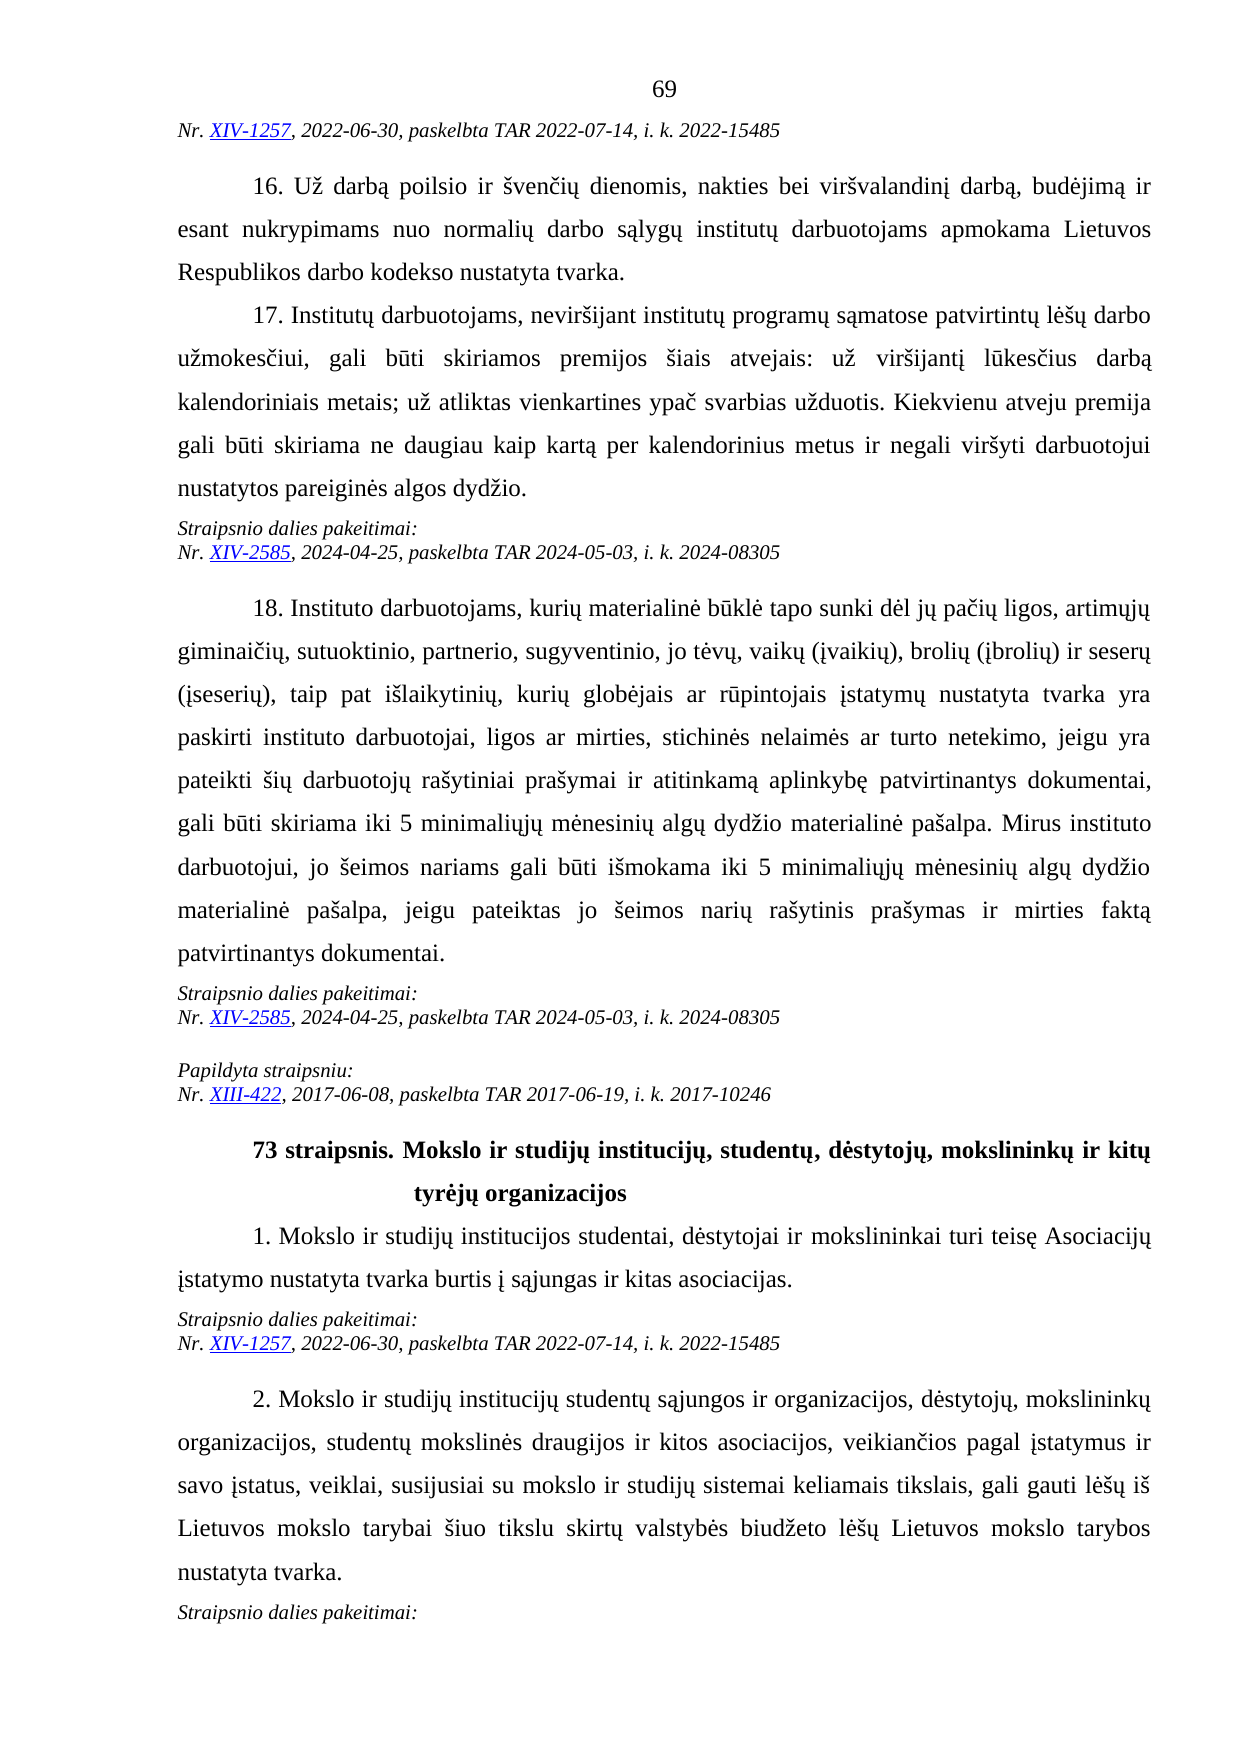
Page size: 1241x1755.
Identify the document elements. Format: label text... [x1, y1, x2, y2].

text Straipsnio dalies pakeitimai: [177, 1600, 1152, 1624]
text Nr. XIII-422, 2017-06-08, paskelbta TAR 2017-06-19, i. k. 2017-10246 [177, 1082, 1152, 1106]
text 1. Mokslo ir studijų institucijos studentai, dėstytojai ir mokslininkai turi teisę Asociacijų įstatymo nustatyta tvarka burtis į sąjungas ir kitas asociacijas. [177, 1221, 1152, 1293]
text Straipsnio dalies pakeitimai: [177, 1307, 1152, 1331]
text Straipsnio dalies pakeitimai: [177, 981, 1152, 1005]
text 73 straipsnis. Mokslo ir studijų institucijų, studentų, dėstytojų, mokslininkų ir kitų tyrėjų organizacijos [252, 1135, 1152, 1207]
text Nr. XIV-1257, 2022-06-30, paskelbta TAR 2022-07-14, i. k. 2022-15485 [177, 118, 1152, 142]
text Nr. XIV-1257, 2022-06-30, paskelbta TAR 2022-07-14, i. k. 2022-15485 [177, 1331, 1152, 1355]
text Papildyta straipsniu: [177, 1058, 1152, 1082]
text Straipsnio dalies pakeitimai: [177, 516, 1152, 540]
text Nr. XIV-2585, 2024-04-25, paskelbta TAR 2024-05-03, i. k. 2024-08305 [177, 540, 1152, 564]
text 17. Institutų darbuotojams, neviršijant institutų programų sąmatose patvirtintų lėšų darbo užmokesčiui, gali būti skiriamos premijos šiais atvejais: už viršijantį lūkesčius darbą kalendoriniais metais; už atliktas vienkartines ypač svarbias užduotis. Kiekvienu atveju premija gali būti skiriama ne daugiau kaip kartą per kalendorinius metus ir negali viršyti darbuotojui nustatytos pareiginės algos dydžio. [177, 300, 1152, 502]
text Nr. XIV-2585, 2024-04-25, paskelbta TAR 2024-05-03, i. k. 2024-08305 [177, 1005, 1152, 1029]
text 16. Už darbą poilsio ir švenčių dienomis, nakties bei viršvalandinį darbą, budėjimą ir esant nukrypimams nuo normalių darbo sąlygų institutų darbuotojams apmokama Lietuvos Respublikos darbo kodekso nustatyta tvarka. [177, 171, 1152, 286]
text 2. Mokslo ir studijų institucijų studentų sąjungos ir organizacijos, dėstytojų, mokslininkų organizacijos, studentų mokslinės draugijos ir kitos asociacijos, veikiančios pagal įstatymus ir savo įstatus, veiklai, susijusiai su mokslo ir studijų sistemai keliamais tikslais, gali gauti lėšų iš Lietuvos mokslo tarybai šiuo tikslu skirtų valstybės biudžeto lėšų Lietuvos mokslo tarybos nustatyta tvarka. [177, 1384, 1152, 1585]
text 18. Instituto darbuotojams, kurių materialinė būklė tapo sunki dėl jų pačių ligos, artimųjų giminaičių, sutuoktinio, partnerio, sugyventinio, jo tėvų, vaikų (įvaikių), brolių (įbrolių) ir seserų (įseserių), taip pat išlaikytinių, kurių globėjais ar rūpintojais įstatymų nustatyta tvarka yra paskirti instituto darbuotojai, ligos ar mirties, stichinės nelaimės ar turto netekimo, jeigu yra pateikti šių darbuotojų rašytiniai prašymai ir atitinkamą aplinkybę patvirtinantys dokumentai, gali būti skiriama iki 5 minimaliųjų mėnesinių algų dydžio materialinė pašalpa. Mirus instituto darbuotojui, jo šeimos nariams gali būti išmokama iki 5 minimaliųjų mėnesinių algų dydžio materialinė pašalpa, jeigu pateiktas jo šeimos narių rašytinis prašymas ir mirties faktą patvirtinantys dokumentai. [177, 593, 1152, 967]
